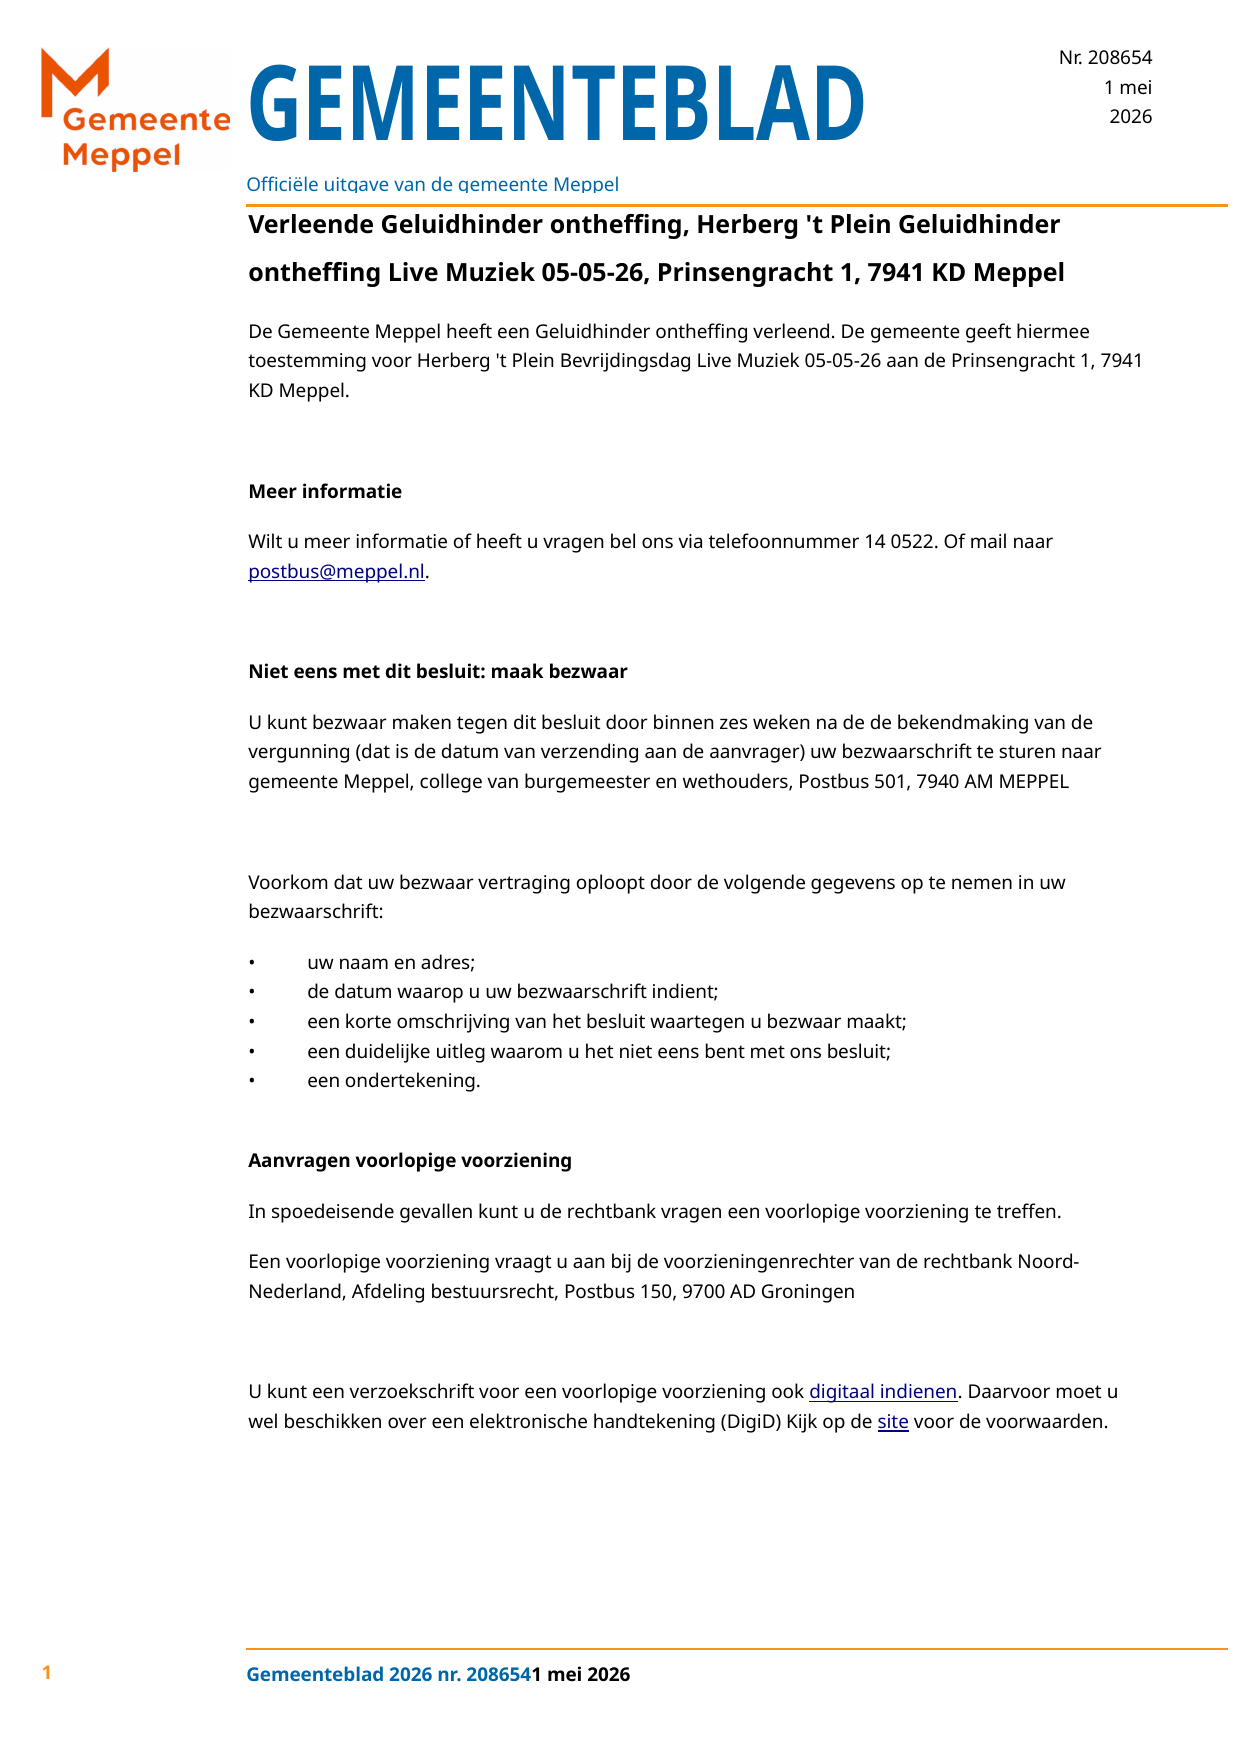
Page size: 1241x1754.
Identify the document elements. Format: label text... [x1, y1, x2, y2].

text Voorkom dat uw bezwaar vertraging oploopt door de volgende gegevens op te nemen in uw bezwaarschrift: [248, 869, 1152, 924]
text Niet eens met dit besluit: maak bezwaar [248, 659, 1152, 684]
list uw naam en adres; [248, 949, 1152, 975]
text De Gemeente Meppel heeft een Geluidhinder ontheffing verleend. De gemeente geeft hiermee toestemming voor Herberg 't Plein Bevrijdingsdag Live Muziek 05-05-26 aan de Prinsengracht 1, 7941 KD Meppel. [248, 318, 1152, 403]
picture [41, 47, 231, 172]
text Wilt u meer informatie of heeft u vragen bel ons via telefoonnummer 14 0522. Of mail naar postbus@meppel.nl. [248, 528, 1152, 584]
text In spoedeisende gevallen kunt u de rechtbank vragen een voorlopige voorziening te treffen. [248, 1198, 1152, 1224]
text Verleende Geluidhinder ontheffing, Herberg 't Plein Geluidhinder ontheffing Live Muziek 05-05-26, Prinsengracht 1, 7941 KD Meppel [248, 207, 1152, 288]
list de datum waarop u uw bezwaarschrift indient; [248, 979, 1152, 1004]
text Meer informatie [248, 478, 1152, 504]
list een korte omschrijving van het besluit waartegen u bezwaar maakt; [248, 1008, 1152, 1034]
text U kunt bezwaar maken tegen dit besluit door binnen zes weken na de de bekendmaking van de vergunning (dat is de datum van verzending aan de aanvrager) uw bezwaarschrift te sturen naar gemeente Meppel, college van burgemeester en wethouders, Postbus 501, 7940 AM MEPPEL [248, 709, 1152, 794]
text Aanvragen voorlopige voorziening [248, 1147, 1152, 1173]
text Een voorlopige voorziening vraagt u aan bij de voorzieningenrechter van de rechtbank Noord-Nederland, Afdeling bestuursrecht, Postbus 150, 9700 AD Groningen [248, 1248, 1152, 1304]
list een ondertekening. [248, 1067, 1152, 1093]
list een duidelijke uitleg waarom u het niet eens bent met ons besluit; [248, 1038, 1152, 1064]
text U kunt een verzoekschrift voor een voorlopige voorziening ook digitaal indienen. Daarvoor moet u wel beschikken over een elektronische handtekening (DigiD) Kijk op de site voor de voorwaarden. [248, 1379, 1152, 1434]
